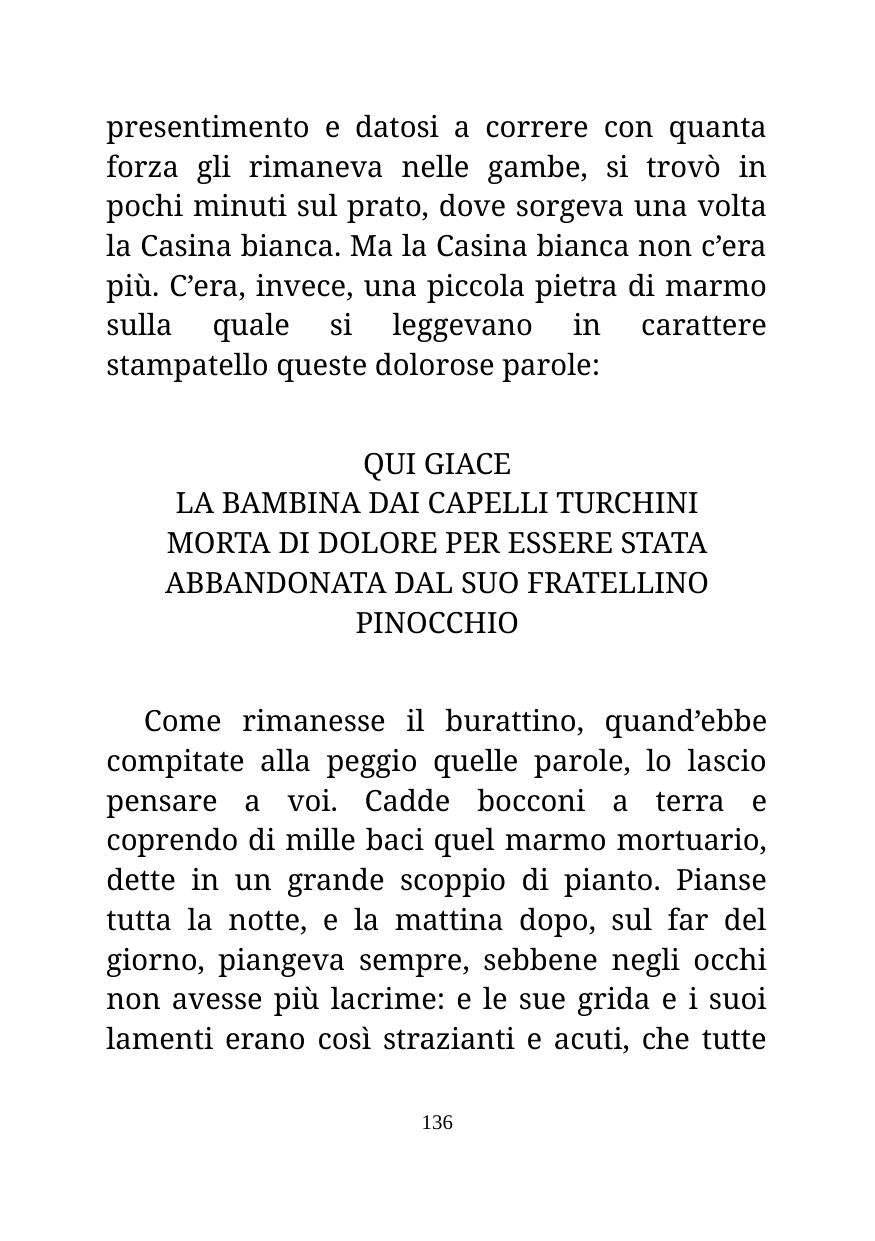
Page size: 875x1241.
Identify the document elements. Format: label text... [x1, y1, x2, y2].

text LA BAMBINA DAI CAPELLI TURCHINI [106, 483, 768, 522]
text Come rimanesse il burattino, quand’ebbe compitate alla peggio quelle parole, lo lascio pensare a voi. Cadde bocconi a terra e coprendo di mille baci quel marmo mortuario, dette in un grande scoppio di pianto. Pianse tutta la notte, e la mattina dopo, sul far del giorno, piangeva sempre, sebbene negli occhi non avesse più lacrime: e le sue grida e i suoi lamenti erano così strazianti e acuti, che tutte [106, 701, 768, 1058]
text presentimento e datosi a correre con quanta forza gli rimaneva nelle gambe, si trovò in pochi minuti sul prato, dove sorgeva una volta la Casina bianca. Ma la Casina bianca non c’era più. C’era, invece, una piccola pietra di marmo sulla quale si leggevano in carattere stampatello queste dolorose parole: [106, 106, 768, 384]
text QUI GIACE [106, 443, 768, 483]
text MORTA DI DOLORE PER ESSERE STATA ABBANDONATA DAL SUO FRATELLINO PINOCCHIO [106, 522, 768, 642]
